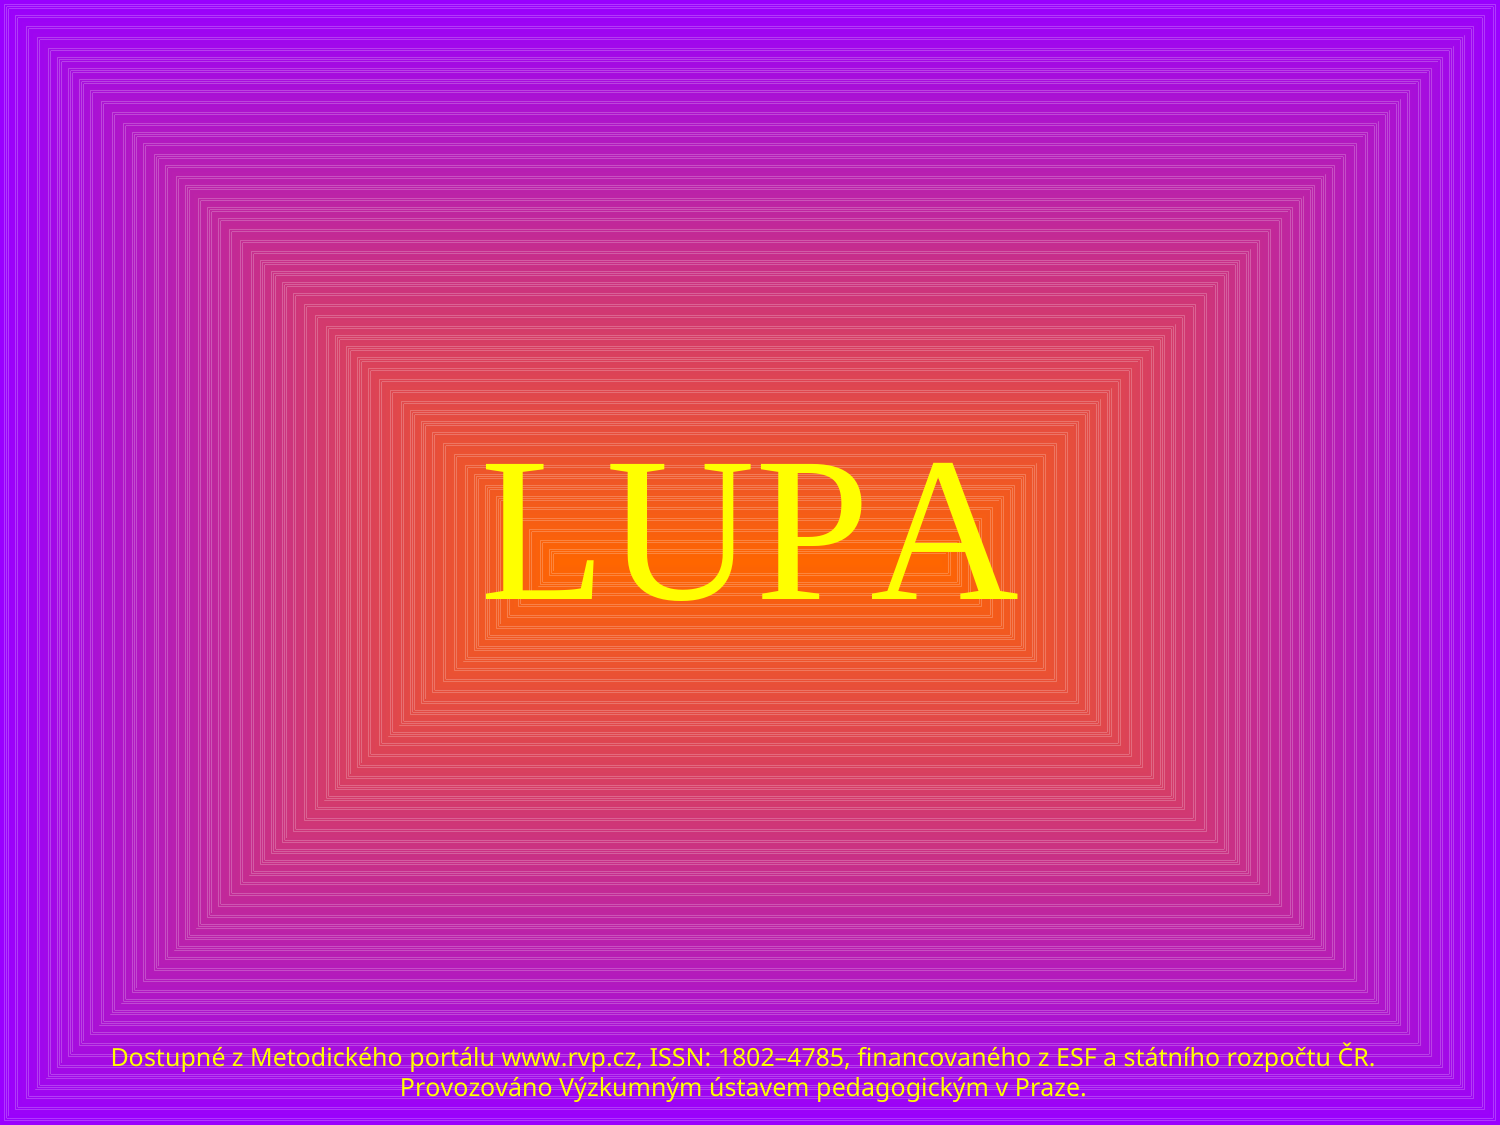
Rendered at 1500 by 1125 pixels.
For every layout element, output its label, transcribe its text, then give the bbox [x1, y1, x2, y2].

text_box Dostupné z Metodického portálu www.rvp.cz, ISSN: 1802–4785, financovaného z ESF a státního rozpočtu ČR. Provozováno Výzkumným ústavem pedagogickým v Praze. [35, 1041, 1454, 1102]
text_box LUPA [0, 385, 1500, 649]
